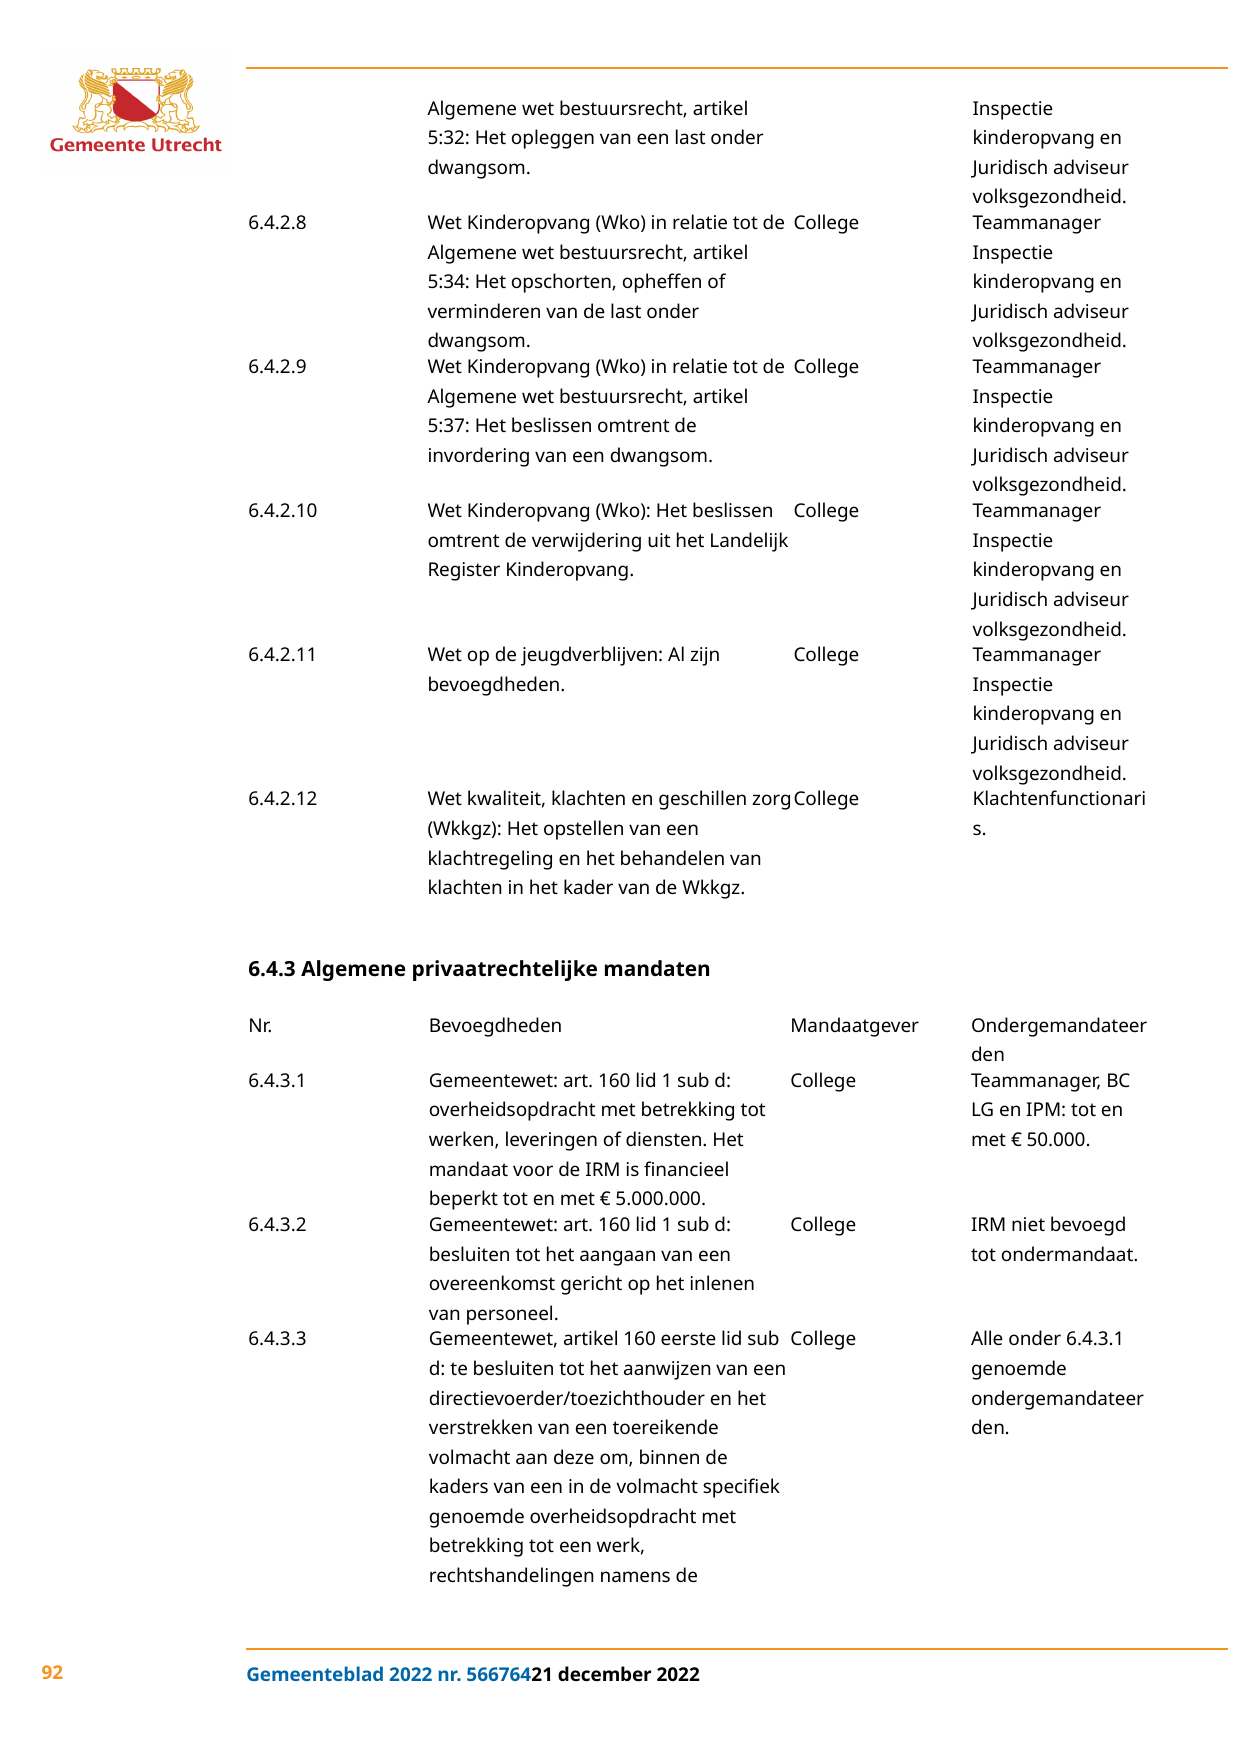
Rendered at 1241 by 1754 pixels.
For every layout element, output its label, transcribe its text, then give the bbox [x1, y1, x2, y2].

table_header Nr. [248, 1012, 429, 1067]
table_cell College [793, 641, 972, 786]
table_cell 6.4.2.12 [248, 786, 427, 900]
table_cell IRM niet bevoegd tot ondermandaat. [971, 1211, 1152, 1326]
table_cell College [790, 1211, 971, 1326]
table_cell 6.4.3.3 [248, 1326, 429, 1588]
table_cell Wet Kinderopvang (Wko) in relatie tot de Algemene wet bestuursrecht, artikel 5:37: Het beslissen omtrent de invordering van een dwangsom. [427, 353, 793, 497]
table_cell Gemeentewet, artikel 160 eerste lid sub d: te besluiten tot het aanwijzen van een directievoerder/toezichthouder en het verstrekken van een toereikende volmacht aan deze om, binnen de kaders van een in de volmacht specifiek genoemde overheidsopdracht met betrekking tot een werk, rechtshandelingen namens de [429, 1326, 790, 1588]
table_cell 6.4.2.10 [248, 498, 427, 641]
table_cell [248, 95, 427, 209]
table_cell Teammanager Inspectie kinderopvang en Juridisch adviseur volksgezondheid. [973, 353, 1152, 497]
table_cell College [793, 786, 972, 900]
table_cell Klachtenfunctionaris. [973, 786, 1152, 900]
table_cell Teammanager Inspectie kinderopvang en Juridisch adviseur volksgezondheid. [973, 498, 1152, 641]
table_cell Gemeentewet: art. 160 lid 1 sub d: overheidsopdracht met betrekking tot werken, leveringen of diensten. Het mandaat voor de IRM is financieel beperkt tot en met € 5.000.000. [429, 1067, 790, 1211]
table_cell Wet op de jeugdverblijven: Al zijn bevoegdheden. [427, 641, 793, 786]
table_cell College [793, 498, 972, 641]
table_cell Alle onder 6.4.3.1 genoemde ondergemandateerden. [971, 1326, 1152, 1588]
table_cell 6.4.3.2 [248, 1211, 429, 1326]
table_cell 6.4.2.9 [248, 353, 427, 497]
table_cell Teammanager, BC LG en IPM: tot en met € 50.000. [971, 1067, 1152, 1211]
table_header Mandaatgever [790, 1012, 971, 1067]
table_cell Teammanager Inspectie kinderopvang en Juridisch adviseur volksgezondheid. [973, 209, 1152, 353]
table_cell College [793, 209, 972, 353]
table_cell Teammanager Inspectie kinderopvang en Juridisch adviseur volksgezondheid. [973, 641, 1152, 786]
table_header Ondergemandateerden [971, 1012, 1152, 1067]
table_cell 6.4.3.1 [248, 1067, 429, 1211]
table_cell 6.4.2.8 [248, 209, 427, 353]
table_header Bevoegdheden [429, 1012, 790, 1067]
table_cell Algemene wet bestuursrecht, artikel 5:32: Het opleggen van een last onder dwangsom. [427, 95, 793, 209]
table_cell College [793, 353, 972, 497]
table_cell Wet Kinderopvang (Wko): Het beslissen omtrent de verwijdering uit het Landelijk Register Kinderopvang. [427, 498, 793, 641]
table_cell Gemeentewet: art. 160 lid 1 sub d: besluiten tot het aangaan van een overeenkomst gericht op het inlenen van personeel. [429, 1211, 790, 1326]
table_cell College [790, 1067, 971, 1211]
table_cell Wet kwaliteit, klachten en geschillen zorg (Wkkgz): Het opstellen van een klachtregeling en het behandelen van klachten in het kader van de Wkkgz. [427, 786, 793, 900]
table_cell Wet Kinderopvang (Wko) in relatie tot de Algemene wet bestuursrecht, artikel 5:34: Het opschorten, opheffen of verminderen van de last onder dwangsom. [427, 209, 793, 353]
table_cell 6.4.2.11 [248, 641, 427, 786]
table_cell [793, 95, 972, 209]
picture [41, 47, 231, 172]
table_cell Inspectie kinderopvang en Juridisch adviseur volksgezondheid. [973, 95, 1152, 209]
text 6.4.3 Algemene privaatrechtelijke mandaten [248, 954, 1152, 982]
table_cell College [790, 1326, 971, 1588]
